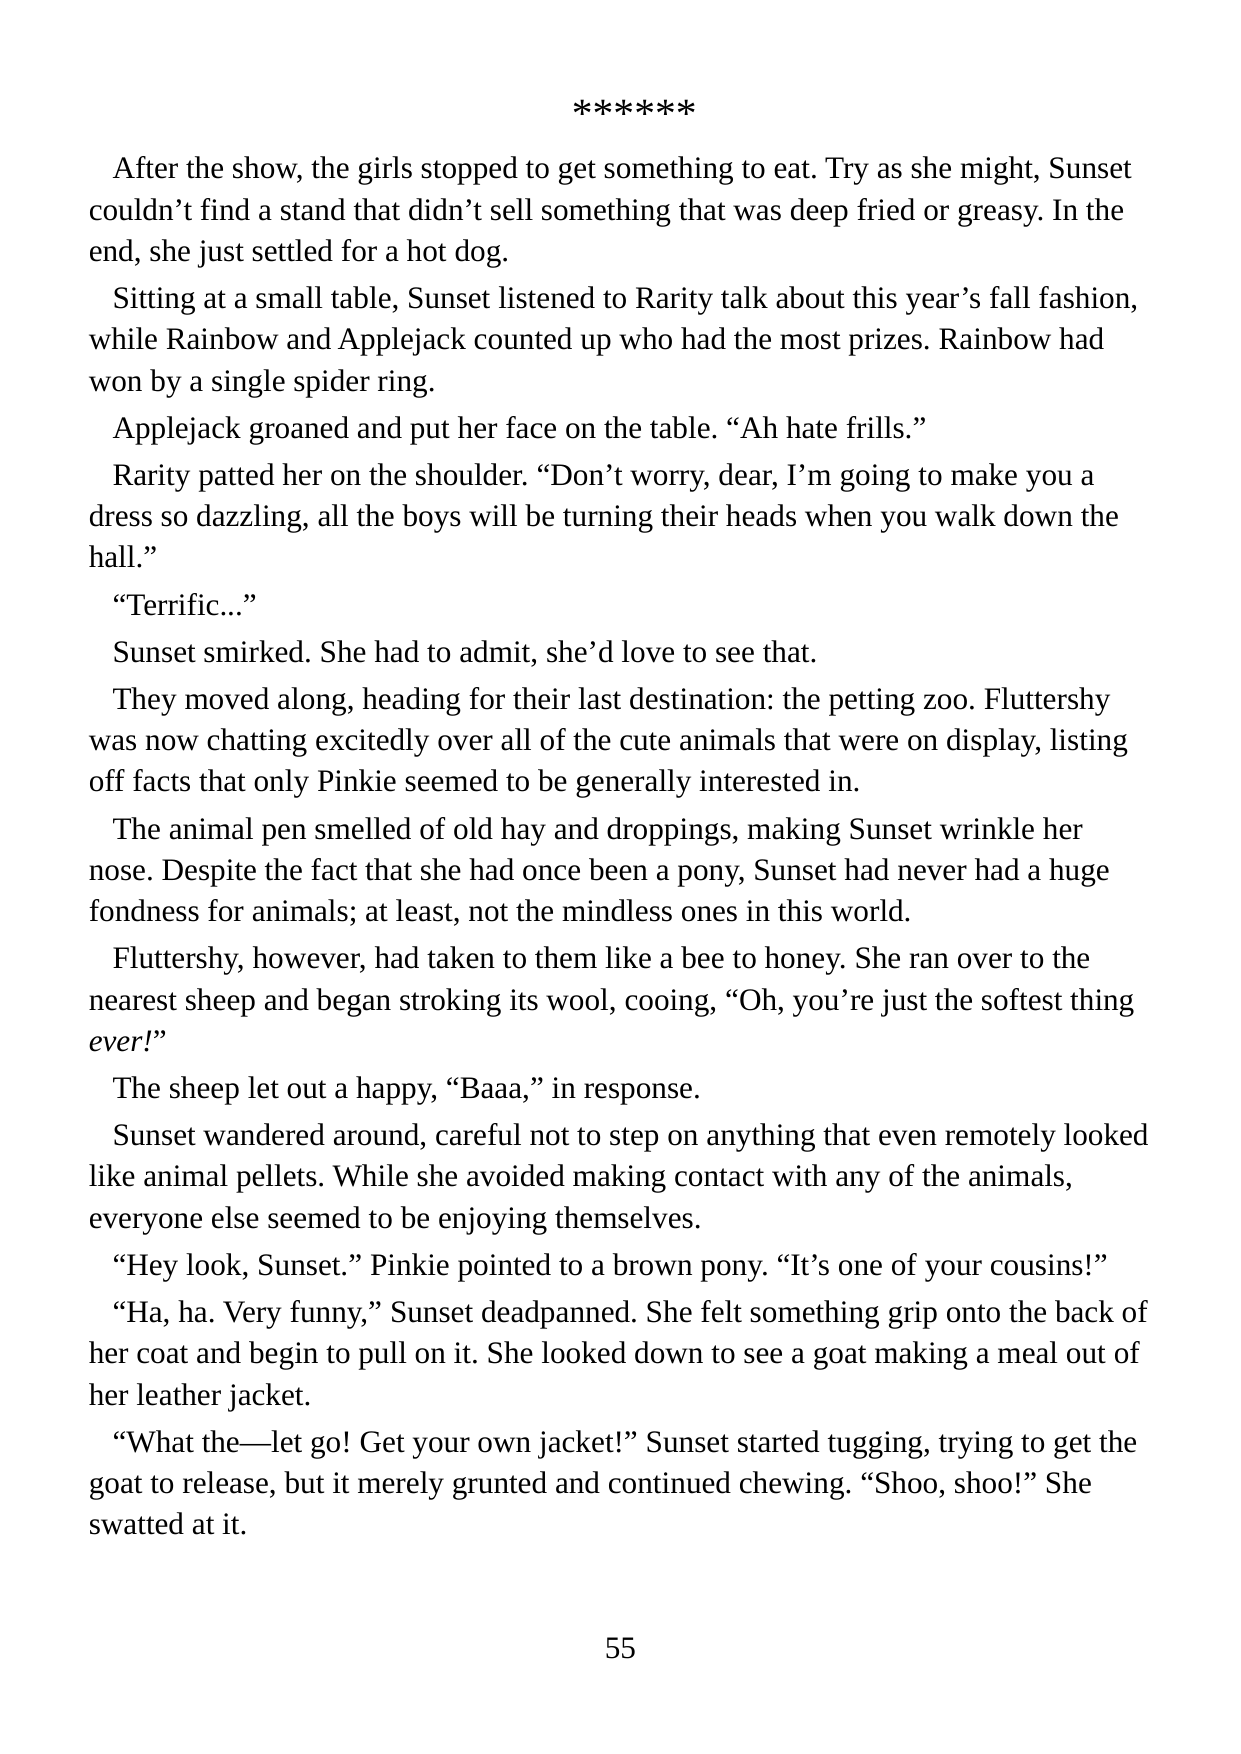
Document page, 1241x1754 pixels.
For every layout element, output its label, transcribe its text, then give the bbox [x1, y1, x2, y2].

text “What the—let go! Get your own jacket!” Sunset started tugging, trying to get the goat to release, but it merely grunted and continued chewing. “Shoo, shoo!” She swatted at it. [88, 1423, 1152, 1541]
text “Ha, ha. Very funny,” Sunset deadpanned. She felt something grip onto the back of her coat and begin to pull on it. She looked down to see a goat making a meal out of her leather jacket. [88, 1293, 1152, 1412]
text Fluttershy, however, had taken to them like a bee to honey. She ran over to the nearest sheep and began stroking its wool, cooing, “Oh, you’re just the softest thing ever!” [88, 939, 1152, 1058]
text “Terrific...” [88, 586, 1152, 622]
text They moved along, heading for their last destination: the petting zoo. Fluttershy was now chatting excitedly over all of the cute animals that were on display, listing off facts that only Pinkie seemed to be generally interested in. [88, 680, 1152, 799]
text “Hey look, Sunset.” Pinkie pointed to a brown pony. “It’s one of your cousins!” [88, 1246, 1152, 1282]
text The animal pen smelled of old hay and droppings, making Sunset wrinkle her nose. Despite the fact that she had once been a pony, Sunset had never had a huge fondness for animals; at least, not the mindless ones in this world. [88, 810, 1152, 928]
text Sitting at a small table, Sunset listened to Rarity talk about this year’s fall fashion, while Rainbow and Applejack counted up who had the most prizes. Rainbow had won by a single spider ring. [88, 279, 1152, 398]
text Applejack groaned and put her face on the table. “Ah hate frills.” [88, 409, 1152, 445]
text After the show, the girls stopped to get something to eat. Try as she might, Sunset couldn’t find a stand that didn’t sell something that was deep fried or greasy. In the end, she just settled for a hot dog. [88, 149, 1152, 268]
text Sunset smirked. She had to admit, she’d love to see that. [88, 633, 1152, 669]
text Sunset wandered around, careful not to step on anything that even remotely looked like animal pellets. While she avoided making contact with any of the animals, everyone else seemed to be enjoying themselves. [88, 1116, 1152, 1235]
text The sheep let out a happy, “Baaa,” in response. [88, 1069, 1152, 1105]
text ****** [88, 88, 1152, 136]
text Rarity patted her on the shoulder. “Don’t worry, dear, I’m going to make you a dress so dazzling, all the boys will be turning their heads when you walk down the hall.” [88, 456, 1152, 574]
